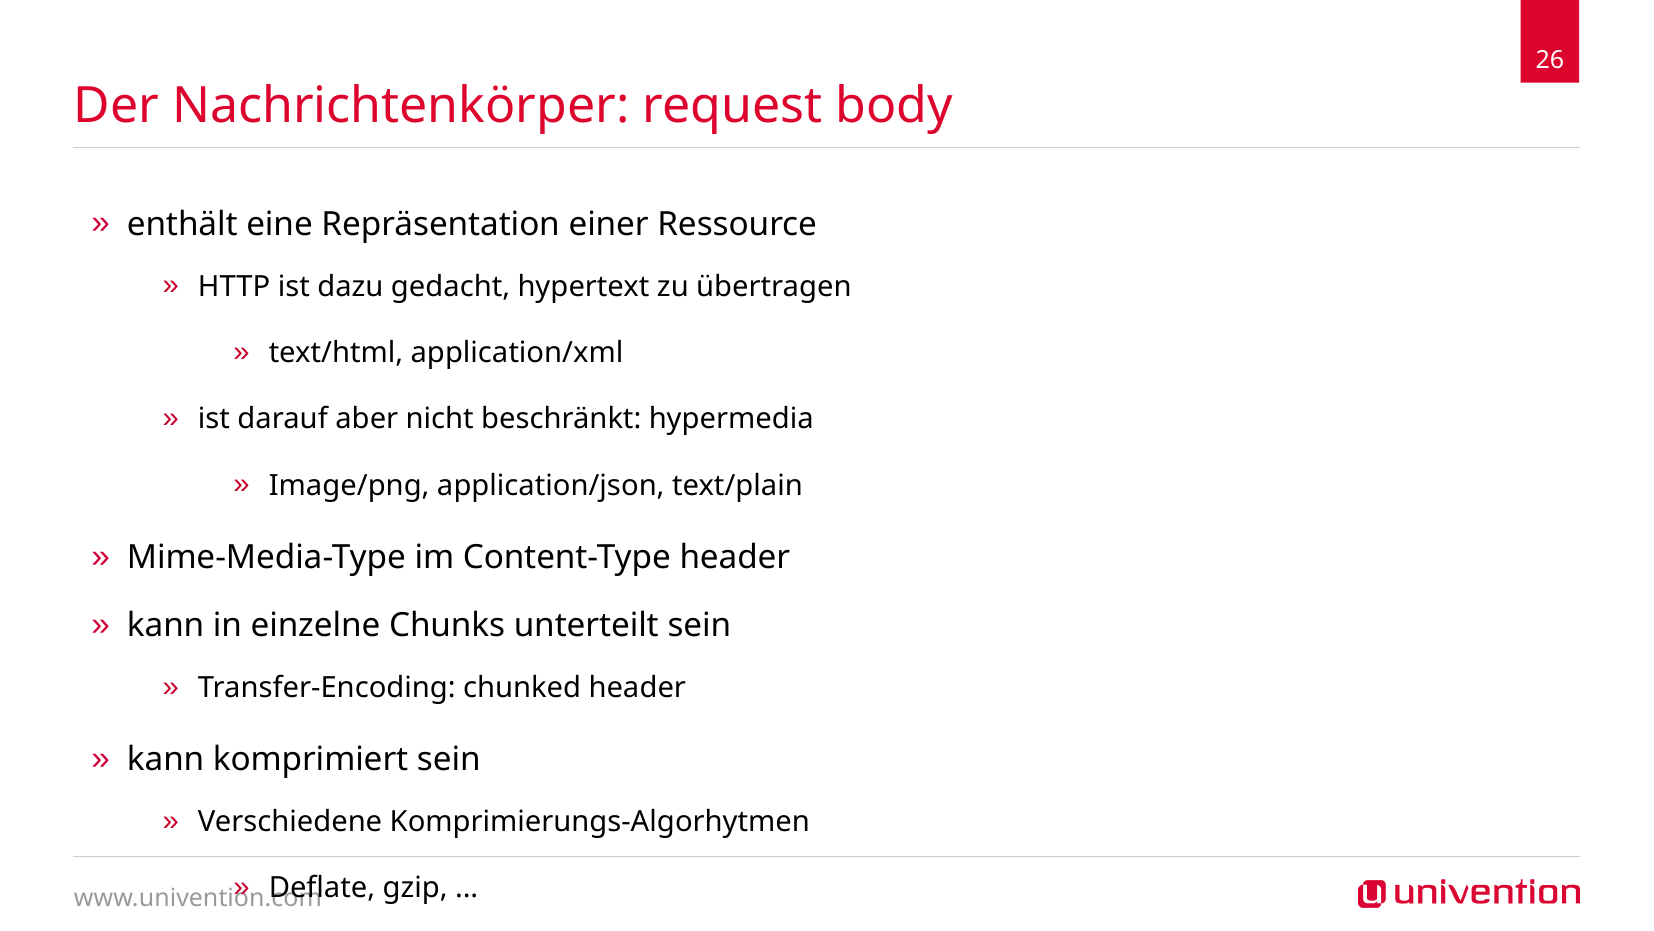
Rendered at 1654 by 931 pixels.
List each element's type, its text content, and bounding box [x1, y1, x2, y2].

list enthält eine Repräsentation einer Ressource HTTP ist dazu gedacht, hypertext zu übertragen text/html, application/xml ist darauf aber nicht beschränkt: hypermedia Image/png, application/json, text/plain Mime-Media-Type im Content-Type header kann in einzelne Chunks unterteilt sein Transfer-Encoding: chunked header kann komprimiert sein Verschiedene Komprimierungs-Algorhytmen Deflate, gzip, ... Content-Encoding: deflate [73, 177, 1580, 827]
title Der Nachrichtenkörper: request body [73, 59, 1580, 148]
picture [1358, 879, 1580, 908]
